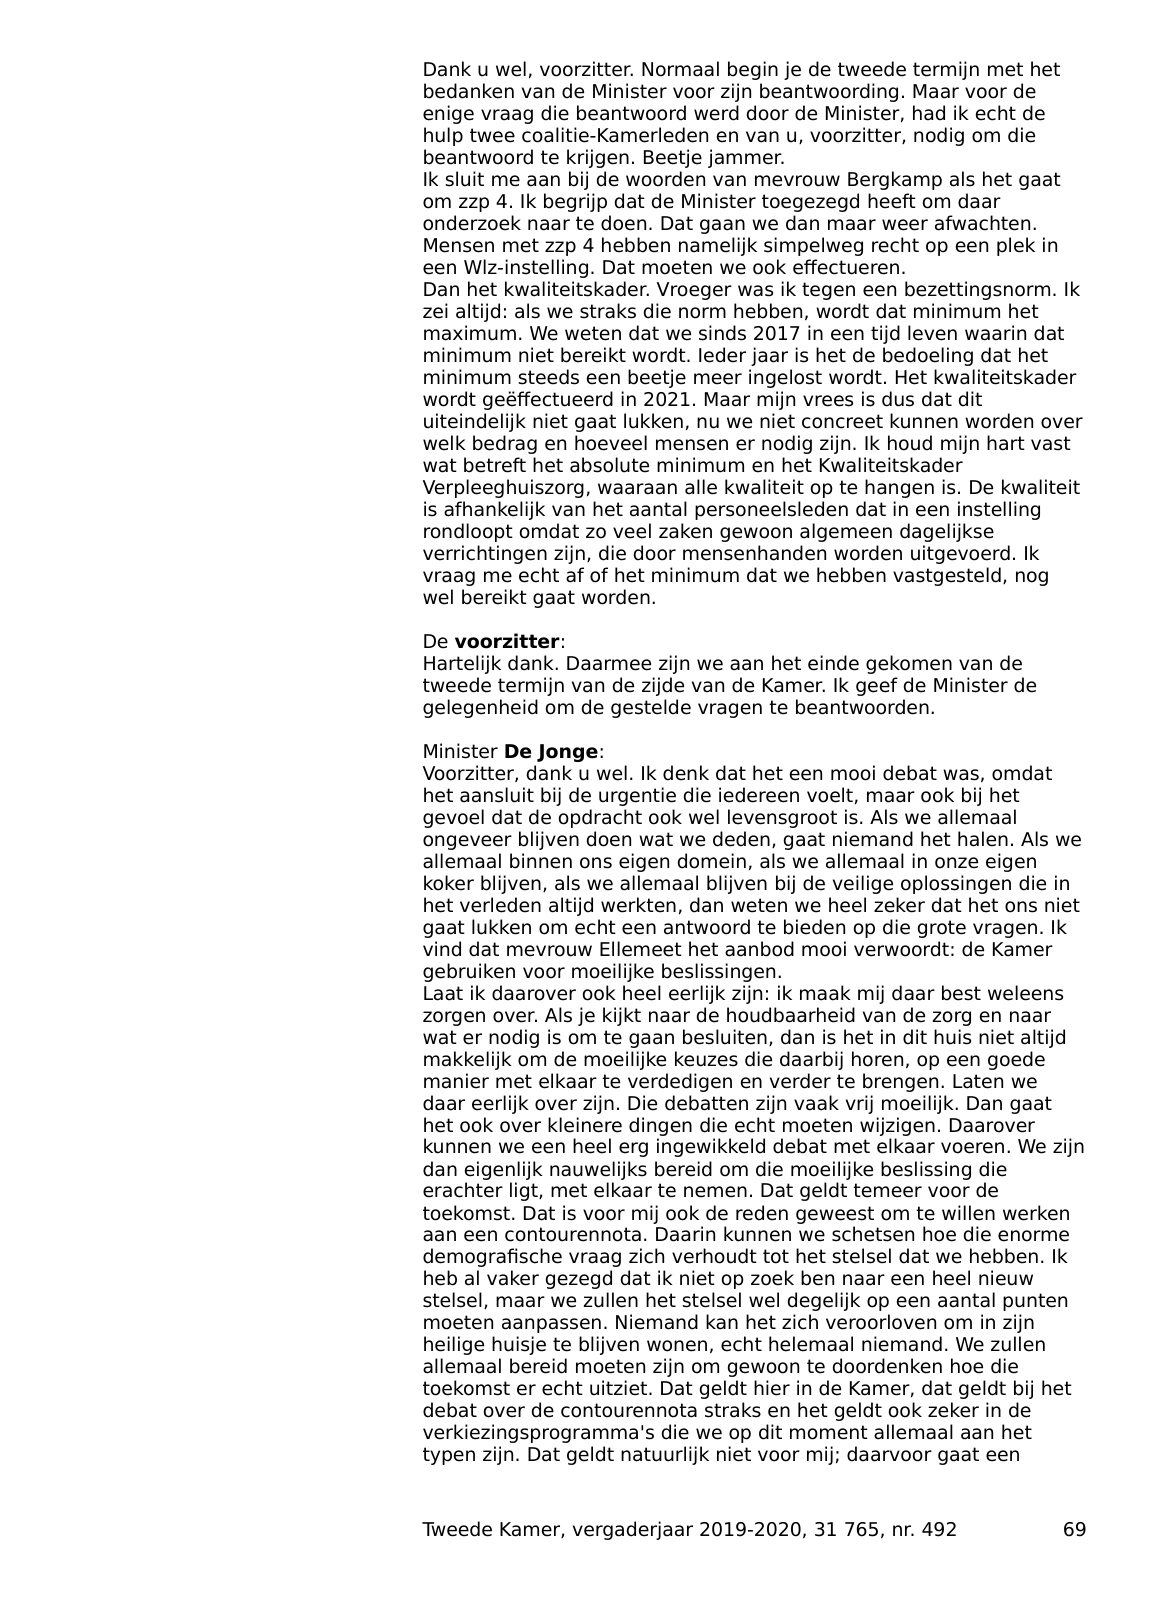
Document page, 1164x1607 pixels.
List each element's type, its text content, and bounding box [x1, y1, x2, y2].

text Dank u wel, voorzitter. Normaal begin je de tweede termijn met het bedanken van de Minister voor zijn beantwoording. Maar voor de enige vraag die beantwoord werd door de Minister, had ik echt de hulp twee coalitie-Kamerleden en van u, voorzitter, nodig om die beantwoord te krijgen. Beetje jammer. [422, 59, 1087, 169]
text Laat ik daarover ook heel eerlijk zijn: ik maak mij daar best weleens zorgen over. Als je kijkt naar de houdbaarheid van de zorg en naar wat er nodig is om te gaan besluiten, dan is het in dit huis niet altijd makkelijk om de moeilijke keuzes die daarbij horen, op een goede manier met elkaar te verdedigen en verder te brengen. Laten we daar eerlijk over zijn. Die debatten zijn vaak vrij moeilijk. Dan gaat het ook over kleinere dingen die echt moeten wijzigen. Daarover kunnen we een heel erg ingewikkeld debat met elkaar voeren. We zijn dan eigenlijk nauwelijks bereid om die moeilijke beslissing die erachter ligt, met elkaar te nemen. Dat geldt temeer voor de toekomst. Dat is voor mij ook de reden geweest om te willen werken aan een contourennota. Daarin kunnen we schetsen hoe die enorme demografische vraag zich verhoudt tot het stelsel dat we hebben. Ik heb al vaker gezegd dat ik niet op zoek ben naar een heel nieuw stelsel, maar we zullen het stelsel wel degelijk op een aantal punten moeten aanpassen. Niemand kan het zich veroorloven om in zijn heilige huisje te blijven wonen, echt helemaal niemand. We zullen allemaal bereid moeten zijn om gewoon te doordenken hoe die toekomst er echt uitziet. Dat geldt hier in de Kamer, dat geldt bij het debat over de contourennota straks en het geldt ook zeker in de verkiezingsprogramma's die we op dit moment allemaal aan het typen zijn. Dat geldt natuurlijk niet voor mij; daarvoor gaat een [422, 983, 1087, 1466]
text Hartelijk dank. Daarmee zijn we aan het einde gekomen van de tweede termijn van de zijde van de Kamer. Ik geef de Minister de gelegenheid om de gestelde vragen te beantwoorden. [422, 653, 1087, 719]
text Ik sluit me aan bij de woorden van mevrouw Bergkamp als het gaat om zzp 4. Ik begrijp dat de Minister toegezegd heeft om daar onderzoek naar te doen. Dat gaan we dan maar weer afwachten. Mensen met zzp 4 hebben namelijk simpelweg recht op een plek in een Wlz-instelling. Dat moeten we ook effectueren. [422, 169, 1087, 279]
text Minister De Jonge: [422, 741, 1087, 763]
text Dan het kwaliteitskader. Vroeger was ik tegen een bezettingsnorm. Ik zei altijd: als we straks die norm hebben, wordt dat minimum het maximum. We weten dat we sinds 2017 in een tijd leven waarin dat minimum niet bereikt wordt. Ieder jaar is het de bedoeling dat het minimum steeds een beetje meer ingelost wordt. Het kwaliteitskader wordt geëffectueerd in 2021. Maar mijn vrees is dus dat dit uiteindelijk niet gaat lukken, nu we niet concreet kunnen worden over welk bedrag en hoeveel mensen er nodig zijn. Ik houd mijn hart vast wat betreft het absolute minimum en het Kwaliteitskader Verpleeghuiszorg, waaraan alle kwaliteit op te hangen is. De kwaliteit is afhankelijk van het aantal personeelsleden dat in een instelling rondloopt omdat zo veel zaken gewoon algemeen dagelijkse verrichtingen zijn, die door mensenhanden worden uitgevoerd. Ik vraag me echt af of het minimum dat we hebben vastgesteld, nog wel bereikt gaat worden. [422, 279, 1087, 608]
text De voorzitter: [422, 631, 1087, 653]
text Voorzitter, dank u wel. Ik denk dat het een mooi debat was, omdat het aansluit bij de urgentie die iedereen voelt, maar ook bij het gevoel dat de opdracht ook wel levensgroot is. Als we allemaal ongeveer blijven doen wat we deden, gaat niemand het halen. Als we allemaal binnen ons eigen domein, als we allemaal in onze eigen koker blijven, als we allemaal blijven bij de veilige oplossingen die in het verleden altijd werkten, dan weten we heel zeker dat het ons niet gaat lukken om echt een antwoord te bieden op die grote vragen. Ik vind dat mevrouw Ellemeet het aanbod mooi verwoordt: de Kamer gebruiken voor moeilijke beslissingen. [422, 763, 1087, 983]
